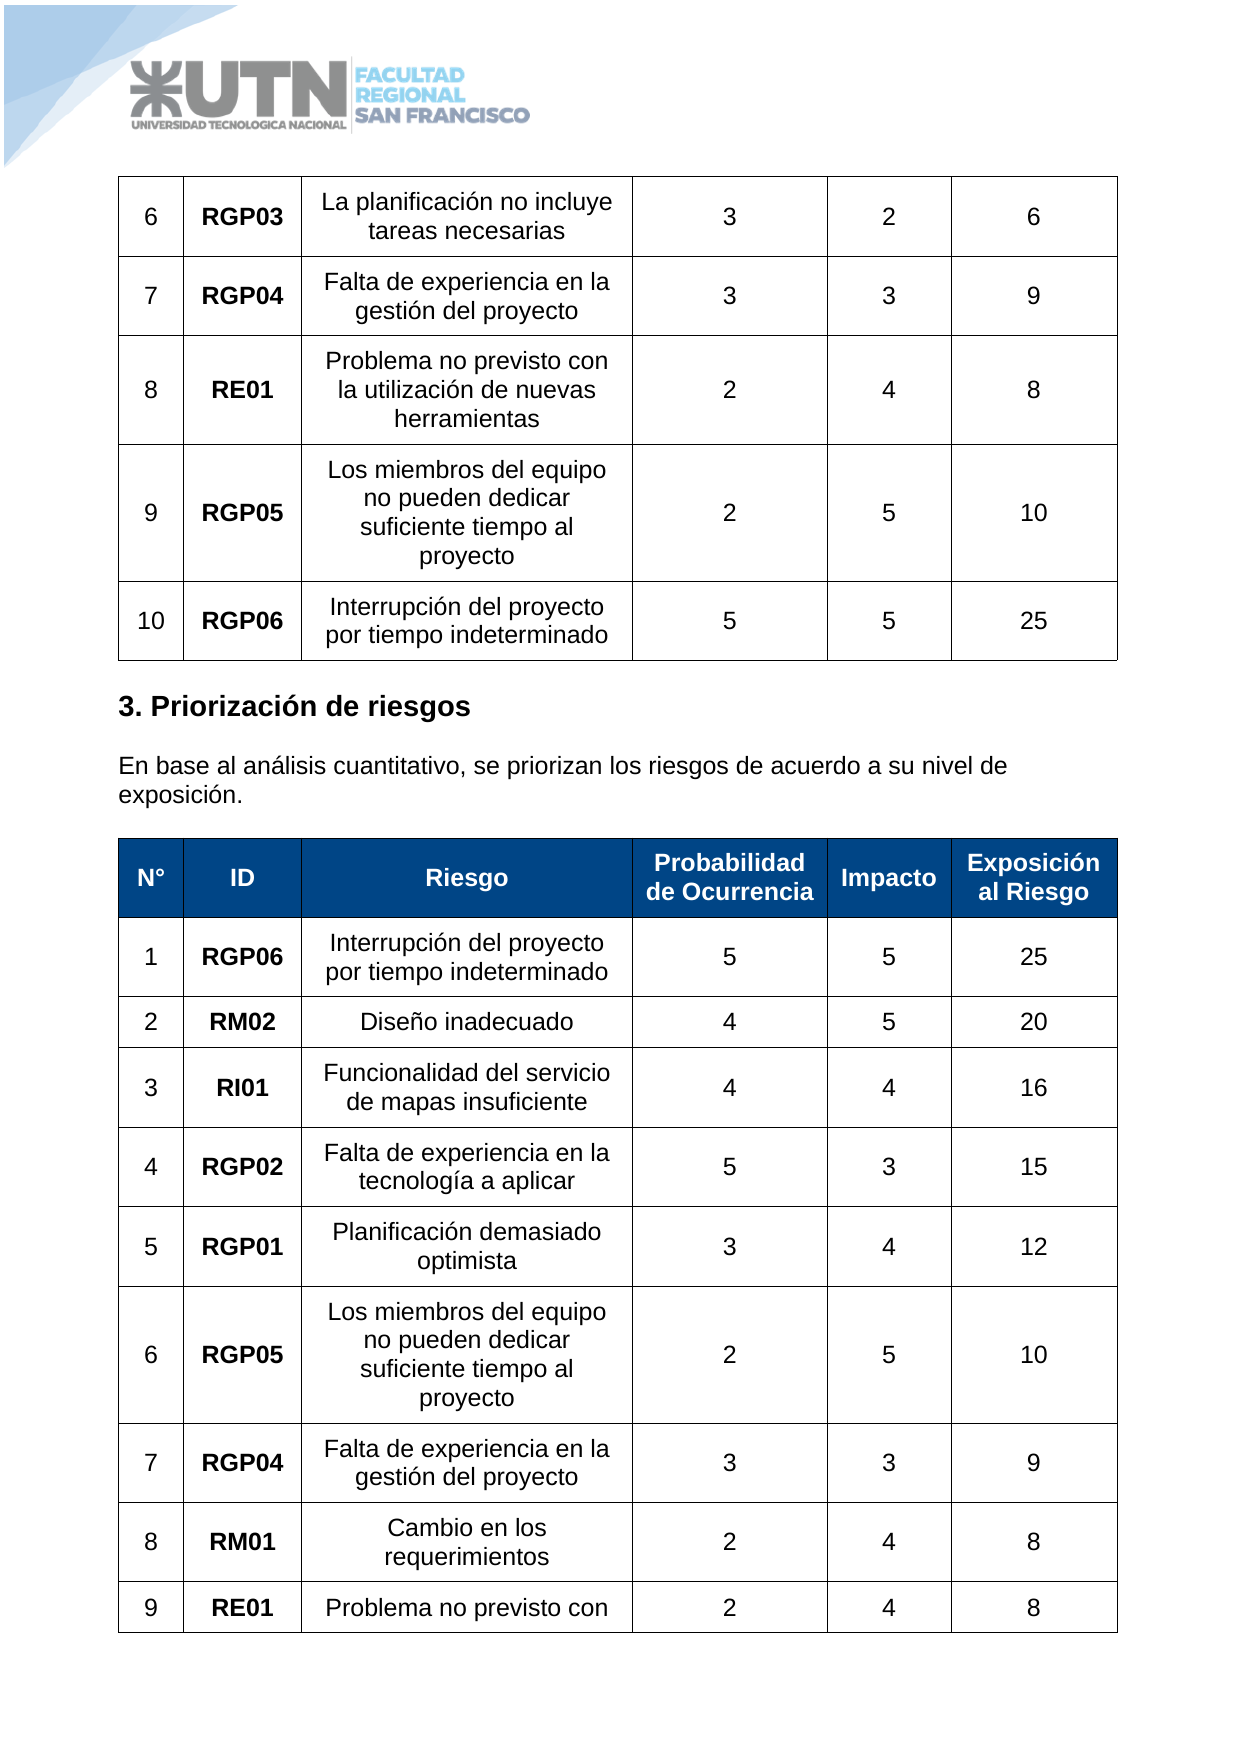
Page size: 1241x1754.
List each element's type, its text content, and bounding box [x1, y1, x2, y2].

table_cell 4 [828, 1207, 951, 1286]
table_cell RGP05 [184, 445, 301, 581]
table_cell 2 [633, 1287, 827, 1422]
table_cell 3 [119, 1048, 183, 1127]
table_header Impacto [828, 839, 951, 917]
table_cell 9 [952, 1424, 1117, 1502]
table_cell 4 [828, 1048, 951, 1127]
table_cell 4 [633, 1048, 827, 1127]
table_cell 4 [119, 1128, 183, 1206]
table_cell 2 [828, 177, 951, 256]
table_cell 2 [633, 1582, 827, 1632]
table_header Probabilidad de Ocurrencia [633, 839, 827, 917]
table_cell RGP04 [184, 1424, 301, 1502]
table_cell Falta de experiencia en la gestión del proyecto [302, 1424, 632, 1502]
table_cell 5 [633, 918, 827, 996]
table_cell 5 [633, 582, 827, 660]
table_cell 12 [952, 1207, 1117, 1286]
table_cell RGP06 [184, 918, 301, 996]
table_cell La planificación no incluye tareas necesarias [302, 177, 632, 256]
table_cell 5 [828, 997, 951, 1047]
table_cell 6 [119, 1287, 183, 1422]
table_cell Cambio en los requerimientos [302, 1503, 632, 1581]
table_cell 1 [119, 918, 183, 996]
table_cell Interrupción del proyecto por tiempo indeterminado [302, 582, 632, 660]
table_cell 7 [119, 1424, 183, 1502]
table_cell Interrupción del proyecto por tiempo indeterminado [302, 918, 632, 996]
text 3. Priorización de riesgos [118, 689, 1122, 722]
table_cell 3 [633, 1207, 827, 1286]
table_cell 5 [828, 445, 951, 581]
table_cell Diseño inadecuado [302, 997, 632, 1047]
table_cell 5 [633, 1128, 827, 1206]
table_cell 10 [952, 1287, 1117, 1422]
table_cell 4 [633, 997, 827, 1047]
table_header N° [119, 839, 183, 917]
table_cell 3 [633, 257, 827, 335]
table_cell 4 [828, 1582, 951, 1632]
table_cell 2 [119, 997, 183, 1047]
table_cell Los miembros del equipo no pueden dedicar suficiente tiempo al proyecto [302, 1287, 632, 1422]
table_cell 25 [952, 582, 1117, 660]
table_cell 9 [119, 445, 183, 581]
table_cell 16 [952, 1048, 1117, 1127]
table_cell Falta de experiencia en la gestión del proyecto [302, 257, 632, 335]
table_cell RGP01 [184, 1207, 301, 1286]
table_cell 3 [633, 1424, 827, 1502]
table_cell 2 [633, 1503, 827, 1581]
table_cell 25 [952, 918, 1117, 996]
table_cell 5 [828, 1287, 951, 1422]
table_cell 3 [633, 177, 827, 256]
table_cell Problema no previsto con la utilización de nuevas herramientas [302, 336, 632, 443]
table_cell 15 [952, 1128, 1117, 1206]
table_cell 5 [828, 918, 951, 996]
table_cell RGP03 [184, 177, 301, 256]
table_header Riesgo [302, 839, 632, 917]
table_cell Problema no previsto con [302, 1582, 632, 1632]
table_cell RGP06 [184, 582, 301, 660]
table_cell 2 [633, 336, 827, 443]
table_cell RGP02 [184, 1128, 301, 1206]
table_cell 9 [952, 257, 1117, 335]
table_cell RGP04 [184, 257, 301, 335]
table_cell RE01 [184, 336, 301, 443]
table_cell 8 [952, 1503, 1117, 1581]
table_header ID [184, 839, 301, 917]
table_cell Planificación demasiado optimista [302, 1207, 632, 1286]
table_cell 8 [952, 336, 1117, 443]
picture [3, 5, 532, 169]
table_cell 8 [952, 1582, 1117, 1632]
table_cell RM01 [184, 1503, 301, 1581]
table_cell 4 [828, 1503, 951, 1581]
table_cell 2 [633, 445, 827, 581]
table_cell Los miembros del equipo no pueden dedicar suficiente tiempo al proyecto [302, 445, 632, 581]
table_cell 8 [119, 336, 183, 443]
table_cell 3 [828, 257, 951, 335]
table_cell RE01 [184, 1582, 301, 1632]
table_cell 9 [119, 1582, 183, 1632]
table_cell 5 [119, 1207, 183, 1286]
table_cell 20 [952, 997, 1117, 1047]
table_header Exposición al Riesgo [952, 839, 1117, 917]
table_cell 8 [119, 1503, 183, 1581]
table_cell RI01 [184, 1048, 301, 1127]
table_cell 3 [828, 1128, 951, 1206]
table_cell Falta de experiencia en la tecnología a aplicar [302, 1128, 632, 1206]
table_cell RGP05 [184, 1287, 301, 1422]
table_cell RM02 [184, 997, 301, 1047]
table_cell 4 [828, 336, 951, 443]
table_cell 3 [828, 1424, 951, 1502]
table_cell 10 [119, 582, 183, 660]
table_cell 7 [119, 257, 183, 335]
table_cell Funcionalidad del servicio de mapas insuficiente [302, 1048, 632, 1127]
table_cell 5 [828, 582, 951, 660]
text En base al análisis cuantitativo, se priorizan los riesgos de acuerdo a su nivel de exposición. [118, 751, 1122, 809]
table_cell 6 [952, 177, 1117, 256]
table_cell 6 [119, 177, 183, 256]
table_cell 10 [952, 445, 1117, 581]
